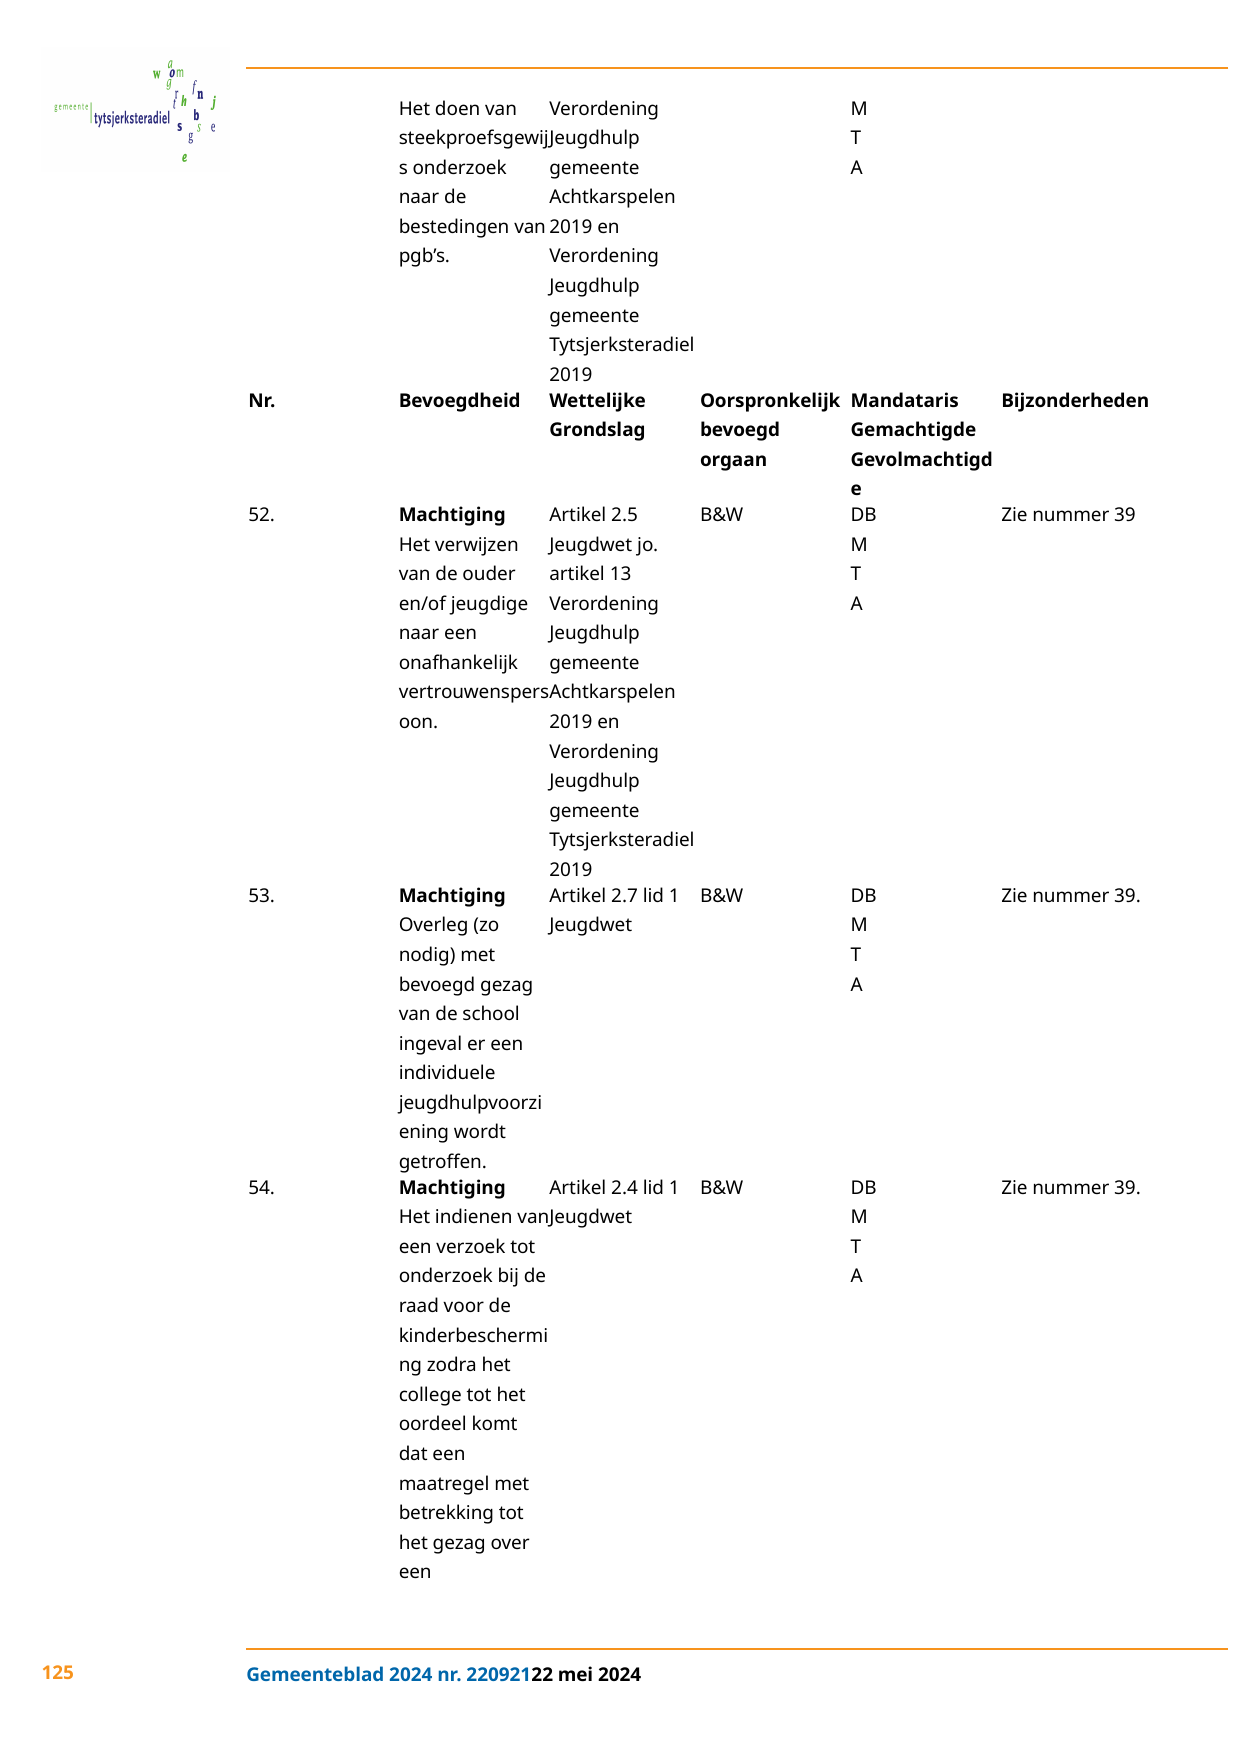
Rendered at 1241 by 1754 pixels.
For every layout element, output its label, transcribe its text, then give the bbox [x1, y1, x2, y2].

table_cell [1001, 95, 1152, 387]
table_cell [700, 95, 850, 387]
table_cell B&W [700, 882, 850, 1174]
table_cell [248, 95, 398, 387]
table_cell B&W [700, 501, 850, 882]
table_cell Oorspronkelijk bevoegd orgaan [700, 387, 850, 501]
table_cell Artikel 2.4 lid 1 Jeugdwet [549, 1174, 700, 1584]
table_cell Verordening Jeugdhulp gemeente Achtkarspelen 2019 en Verordening Jeugdhulp gemeente Tytsjerksteradiel 2019 [549, 95, 700, 387]
table_cell Machtiging Overleg (zo nodig) met bevoegd gezag van de school ingeval er een individuele jeugdhulpvoorziening wordt getroffen. [399, 882, 549, 1174]
table_cell 53. [248, 882, 398, 1174]
table_cell DB M T A [850, 501, 1001, 882]
table_cell 52. [248, 501, 398, 882]
table_cell Machtiging Het indienen van een verzoek tot onderzoek bij de raad voor de kinderbescherming zodra het college tot het oordeel komt dat een maatregel met betrekking tot het gezag over een [399, 1174, 549, 1584]
table_cell Mandataris Gemachtigde Gevolmachtigde [850, 387, 1001, 501]
table_cell 54. [248, 1174, 398, 1584]
table_cell Wettelijke Grondslag [549, 387, 700, 501]
table_cell Zie nummer 39. [1001, 882, 1152, 1174]
table_cell Zie nummer 39 [1001, 501, 1152, 882]
table_cell Machtiging Het verwijzen van de ouder en/of jeugdige naar een onafhankelijk vertrouwenspersoon. [399, 501, 549, 882]
table_cell M T A [850, 95, 1001, 387]
table_cell Bevoegdheid [399, 387, 549, 501]
table_cell Het doen van steekproefsgewijs onderzoek naar de bestedingen van pgb’s. [399, 95, 549, 387]
table_cell Nr. [248, 387, 398, 501]
table_cell B&W [700, 1174, 850, 1584]
table_cell DB M T A [850, 882, 1001, 1174]
table_cell Artikel 2.5 Jeugdwet jo. artikel 13 Verordening Jeugdhulp gemeente Achtkarspelen 2019 en Verordening Jeugdhulp gemeente Tytsjerksteradiel 2019 [549, 501, 700, 882]
table_cell DB M T A [850, 1174, 1001, 1584]
picture [41, 47, 231, 172]
table_cell Bijzonderheden [1001, 387, 1152, 501]
table_cell Artikel 2.7 lid 1 Jeugdwet [549, 882, 700, 1174]
table_cell Zie nummer 39. [1001, 1174, 1152, 1584]
